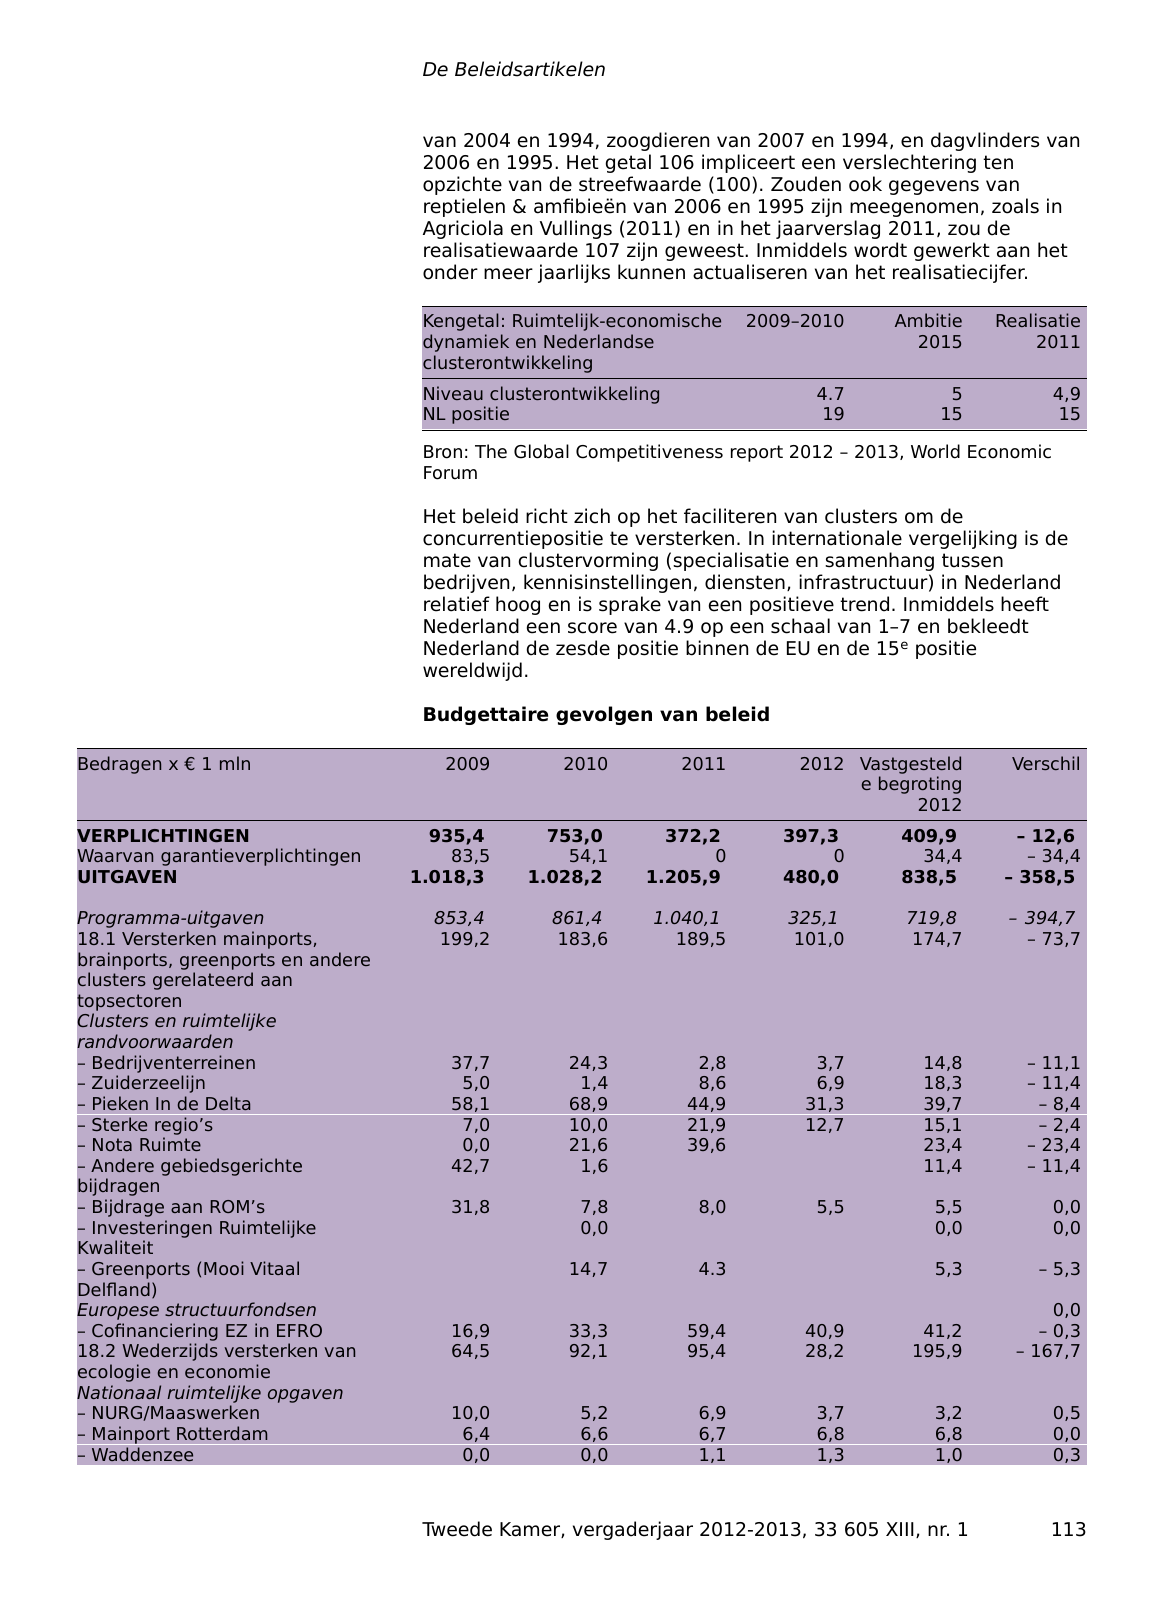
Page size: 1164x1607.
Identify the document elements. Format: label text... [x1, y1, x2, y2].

table_cell 18,3 [850, 1073, 968, 1094]
table_cell – 11,1 [969, 1053, 1087, 1073]
table_cell [969, 1011, 1087, 1053]
table_cell [969, 888, 1087, 908]
table_cell 16,9 [378, 1321, 496, 1341]
table_cell – Andere gebiedsgerichte bijdragen [77, 1156, 378, 1197]
table_cell 1.018,3 [378, 867, 496, 888]
table_cell 3,7 [732, 1053, 850, 1073]
table_cell 101,0 [732, 929, 850, 1011]
table_cell [77, 888, 378, 908]
table_cell Niveau clusterontwikkeling [422, 379, 732, 404]
table_cell Nationaal ruimtelijke opgaven [77, 1383, 378, 1403]
table_cell [850, 888, 968, 908]
table_cell [732, 1011, 850, 1053]
table_cell [850, 1011, 968, 1053]
table_cell – 394,7 [969, 908, 1087, 929]
table_cell [614, 1011, 732, 1053]
table_cell 0,0 [969, 1218, 1087, 1259]
table_cell 33,3 [496, 1321, 614, 1341]
table_cell 6,6 [496, 1424, 614, 1444]
table_cell – Mainport Rotterdam [77, 1424, 378, 1444]
table_cell 5 [850, 379, 968, 404]
table_cell 0,0 [378, 1445, 496, 1465]
table_cell [378, 1218, 496, 1259]
table_cell 59,4 [614, 1321, 732, 1341]
table_cell – 8,4 [969, 1094, 1087, 1114]
table_cell – Cofinanciering EZ in EFRO [77, 1321, 378, 1341]
table_cell 1.028,2 [496, 867, 614, 888]
table_cell 2,8 [614, 1053, 732, 1073]
table_cell – Sterke regio’s [77, 1115, 378, 1135]
table_cell 183,6 [496, 929, 614, 1011]
table_cell 174,7 [850, 929, 968, 1011]
table_cell 1,1 [614, 1445, 732, 1465]
table_cell 42,7 [378, 1156, 496, 1197]
table_cell 0 [732, 846, 850, 867]
table_cell 18.1 Versterken mainports, brainports, greenports en andere clusters gerelateerd aan topsectoren [77, 929, 378, 1011]
text Het beleid richt zich op het faciliteren van clusters om de concurrentiepositie te versterken. In internationale vergelijking is de mate van clustervorming (specialisatie en samenhang tussen bedrijven, kennisinstellingen, diensten, infrastructuur) in Nederland relatief hoog en is sprake van een positieve trend. Inmiddels heeft Nederland een score van 4.9 op een schaal van 1–7 en bekleedt Nederland de zesde positie binnen de EU en de 15e positie wereldwijd. [422, 506, 1087, 682]
table_cell 18.2 Wederzijds versterken van ecologie en economie [77, 1341, 378, 1383]
table_header Kengetal: Ruimtelijk-economische dynamiek en Nederlandse clusterontwikkeling [422, 307, 732, 378]
table_cell [614, 1156, 732, 1197]
table_cell – 358,5 [969, 867, 1087, 888]
table_cell 6,8 [732, 1424, 850, 1444]
table_cell – Nota Ruimte [77, 1135, 378, 1156]
table_cell Programma-uitgaven [77, 908, 378, 929]
table_cell [969, 1383, 1087, 1403]
table_cell 1,3 [732, 1445, 850, 1465]
table_cell 44,9 [614, 1094, 732, 1114]
table_cell 0,0 [496, 1218, 614, 1259]
table_cell [614, 1300, 732, 1321]
table_cell 31,3 [732, 1094, 850, 1114]
table_cell 64,5 [378, 1341, 496, 1383]
table_cell 1,0 [850, 1445, 968, 1465]
table_cell 14,7 [496, 1259, 614, 1300]
table_cell 0,0 [496, 1445, 614, 1465]
table_cell 15 [850, 404, 968, 429]
table_cell 34,4 [850, 846, 968, 867]
table_cell 21,6 [496, 1135, 614, 1156]
table_cell – Bedrijventerreinen [77, 1053, 378, 1073]
table_cell [732, 1135, 850, 1156]
table_cell 853,4 [378, 908, 496, 929]
table_header Bedragen x € 1 mln [77, 749, 378, 820]
table_cell – 11,4 [969, 1156, 1087, 1197]
table_cell NL positie [422, 404, 732, 429]
table_cell 753,0 [496, 821, 614, 846]
table_cell [732, 1383, 850, 1403]
text van 2004 en 1994, zoogdieren van 2007 en 1994, en dagvlinders van 2006 en 1995. Het getal 106 impliceert een verslechtering ten opzichte van de streefwaarde (100). Zouden ook gegevens van reptielen & amfibieën van 2006 en 1995 zijn meegenomen, zoals in Agriciola en Vullings (2011) en in het jaarverslag 2011, zou de realisatiewaarde 107 zijn geweest. Inmiddels wordt gewerkt aan het onder meer jaarlijks kunnen actualiseren van het realisatiecijfer. [422, 130, 1087, 284]
table_cell 0,3 [969, 1445, 1087, 1465]
table_cell 199,2 [378, 929, 496, 1011]
table_cell 6,9 [614, 1403, 732, 1424]
table_cell 39,6 [614, 1135, 732, 1156]
table_cell 0,0 [969, 1424, 1087, 1444]
table_header Verschil [969, 749, 1087, 820]
table_cell 4,9 [969, 379, 1087, 404]
table_cell – 2,4 [969, 1115, 1087, 1135]
table_cell [732, 1156, 850, 1197]
table_cell 480,0 [732, 867, 850, 888]
table_cell [378, 888, 496, 908]
table_cell 15,1 [850, 1115, 968, 1135]
table_cell – 12,6 [969, 821, 1087, 846]
table_cell [378, 1383, 496, 1403]
table_cell 95,4 [614, 1341, 732, 1383]
table_cell – Investeringen Ruimtelijke Kwaliteit [77, 1218, 378, 1259]
table_cell – Waddenzee [77, 1445, 378, 1465]
table_header 2009 [378, 749, 496, 820]
table_cell 3,2 [850, 1403, 968, 1424]
table_cell 5,5 [732, 1197, 850, 1218]
table_cell 189,5 [614, 929, 732, 1011]
table_header Realisatie 2011 [969, 307, 1087, 378]
table_cell – Pieken In de Delta [77, 1094, 378, 1114]
table_cell 0,5 [969, 1403, 1087, 1424]
table_cell 10,0 [378, 1403, 496, 1424]
table_cell [732, 888, 850, 908]
table_cell – Bijdrage aan ROM’s [77, 1197, 378, 1218]
table_cell [732, 1259, 850, 1300]
table_cell 3,7 [732, 1403, 850, 1424]
table_header Ambitie 2015 [850, 307, 968, 378]
table_cell Waarvan garantieverplichtingen [77, 846, 378, 867]
subtitle Budgettaire gevolgen van beleid [422, 704, 1087, 726]
table_cell 19 [732, 404, 850, 429]
table_cell 7,8 [496, 1197, 614, 1218]
table_cell 6,9 [732, 1073, 850, 1094]
table_cell 11,4 [850, 1156, 968, 1197]
table_cell 28,2 [732, 1341, 850, 1383]
table_cell [496, 888, 614, 908]
table_cell 5,5 [850, 1197, 968, 1218]
table_cell [378, 1011, 496, 1053]
table_cell 92,1 [496, 1341, 614, 1383]
table_cell [378, 1259, 496, 1300]
table_cell 0,0 [969, 1300, 1087, 1321]
table_cell [850, 1300, 968, 1321]
table_cell [614, 888, 732, 908]
table_cell 15 [969, 404, 1087, 429]
table_cell 5,0 [378, 1073, 496, 1094]
table_cell 1,4 [496, 1073, 614, 1094]
table_cell UITGAVEN [77, 867, 378, 888]
table_cell [614, 1218, 732, 1259]
table_cell 4.7 [732, 379, 850, 404]
table_cell – 167,7 [969, 1341, 1087, 1383]
table_cell 10,0 [496, 1115, 614, 1135]
table_cell 5,2 [496, 1403, 614, 1424]
table_cell 838,5 [850, 867, 968, 888]
table_cell 195,9 [850, 1341, 968, 1383]
table_cell 0,0 [378, 1135, 496, 1156]
table_cell 40,9 [732, 1321, 850, 1341]
table_cell – 0,3 [969, 1321, 1087, 1341]
table_cell 8,6 [614, 1073, 732, 1094]
table_header 2010 [496, 749, 614, 820]
table_cell 39,7 [850, 1094, 968, 1114]
table_cell Clusters en ruimtelijke randvoorwaarden [77, 1011, 378, 1053]
table_cell VERPLICHTINGEN [77, 821, 378, 846]
table_cell Europese structuurfondsen [77, 1300, 378, 1321]
table_cell – Zuiderzeelijn [77, 1073, 378, 1094]
table_cell [732, 1218, 850, 1259]
table_header 2012 [732, 749, 850, 820]
table_cell 14,8 [850, 1053, 968, 1073]
table_cell 719,8 [850, 908, 968, 929]
table_cell 37,7 [378, 1053, 496, 1073]
table_cell – 34,4 [969, 846, 1087, 867]
table_cell 21,9 [614, 1115, 732, 1135]
table_cell 6,4 [378, 1424, 496, 1444]
table_cell 68,9 [496, 1094, 614, 1114]
table_cell Bron: The Global Competitiveness report 2012 – 2013, World Economic Forum [422, 431, 1087, 484]
table_cell 54,1 [496, 846, 614, 867]
table_cell 12,7 [732, 1115, 850, 1135]
table_cell 83,5 [378, 846, 496, 867]
table_cell 31,8 [378, 1197, 496, 1218]
table_cell – NURG/Maaswerken [77, 1403, 378, 1424]
table_cell 861,4 [496, 908, 614, 929]
table_cell 6,8 [850, 1424, 968, 1444]
table_cell [614, 1383, 732, 1403]
table_cell [378, 1300, 496, 1321]
table_cell 8,0 [614, 1197, 732, 1218]
table_cell 0 [614, 846, 732, 867]
table_cell – 23,4 [969, 1135, 1087, 1156]
table_cell 397,3 [732, 821, 850, 846]
table_cell 4.3 [614, 1259, 732, 1300]
table_cell 1.040,1 [614, 908, 732, 929]
table_cell 0,0 [969, 1197, 1087, 1218]
table_cell 0,0 [850, 1218, 968, 1259]
table_cell 6,7 [614, 1424, 732, 1444]
table_cell 23,4 [850, 1135, 968, 1156]
table_cell [732, 1300, 850, 1321]
table_header 2011 [614, 749, 732, 820]
table_cell 5,3 [850, 1259, 968, 1300]
table_cell 325,1 [732, 908, 850, 929]
table_cell 1.205,9 [614, 867, 732, 888]
table_cell 1,6 [496, 1156, 614, 1197]
table_cell [496, 1383, 614, 1403]
table_cell – 73,7 [969, 929, 1087, 1011]
table_cell [496, 1300, 614, 1321]
table_cell 409,9 [850, 821, 968, 846]
table_cell 41,2 [850, 1321, 968, 1341]
table_cell – 11,4 [969, 1073, 1087, 1094]
table_cell 372,2 [614, 821, 732, 846]
table_header Vastgestelde begroting 2012 [850, 749, 968, 820]
table_cell [496, 1011, 614, 1053]
table_cell 7,0 [378, 1115, 496, 1135]
table_cell 24,3 [496, 1053, 614, 1073]
table_cell [850, 1383, 968, 1403]
table_cell – Greenports (Mooi Vitaal Delfland) [77, 1259, 378, 1300]
table_header 2009–2010 [732, 307, 850, 378]
table_cell 58,1 [378, 1094, 496, 1114]
table_cell 935,4 [378, 821, 496, 846]
table_cell – 5,3 [969, 1259, 1087, 1300]
